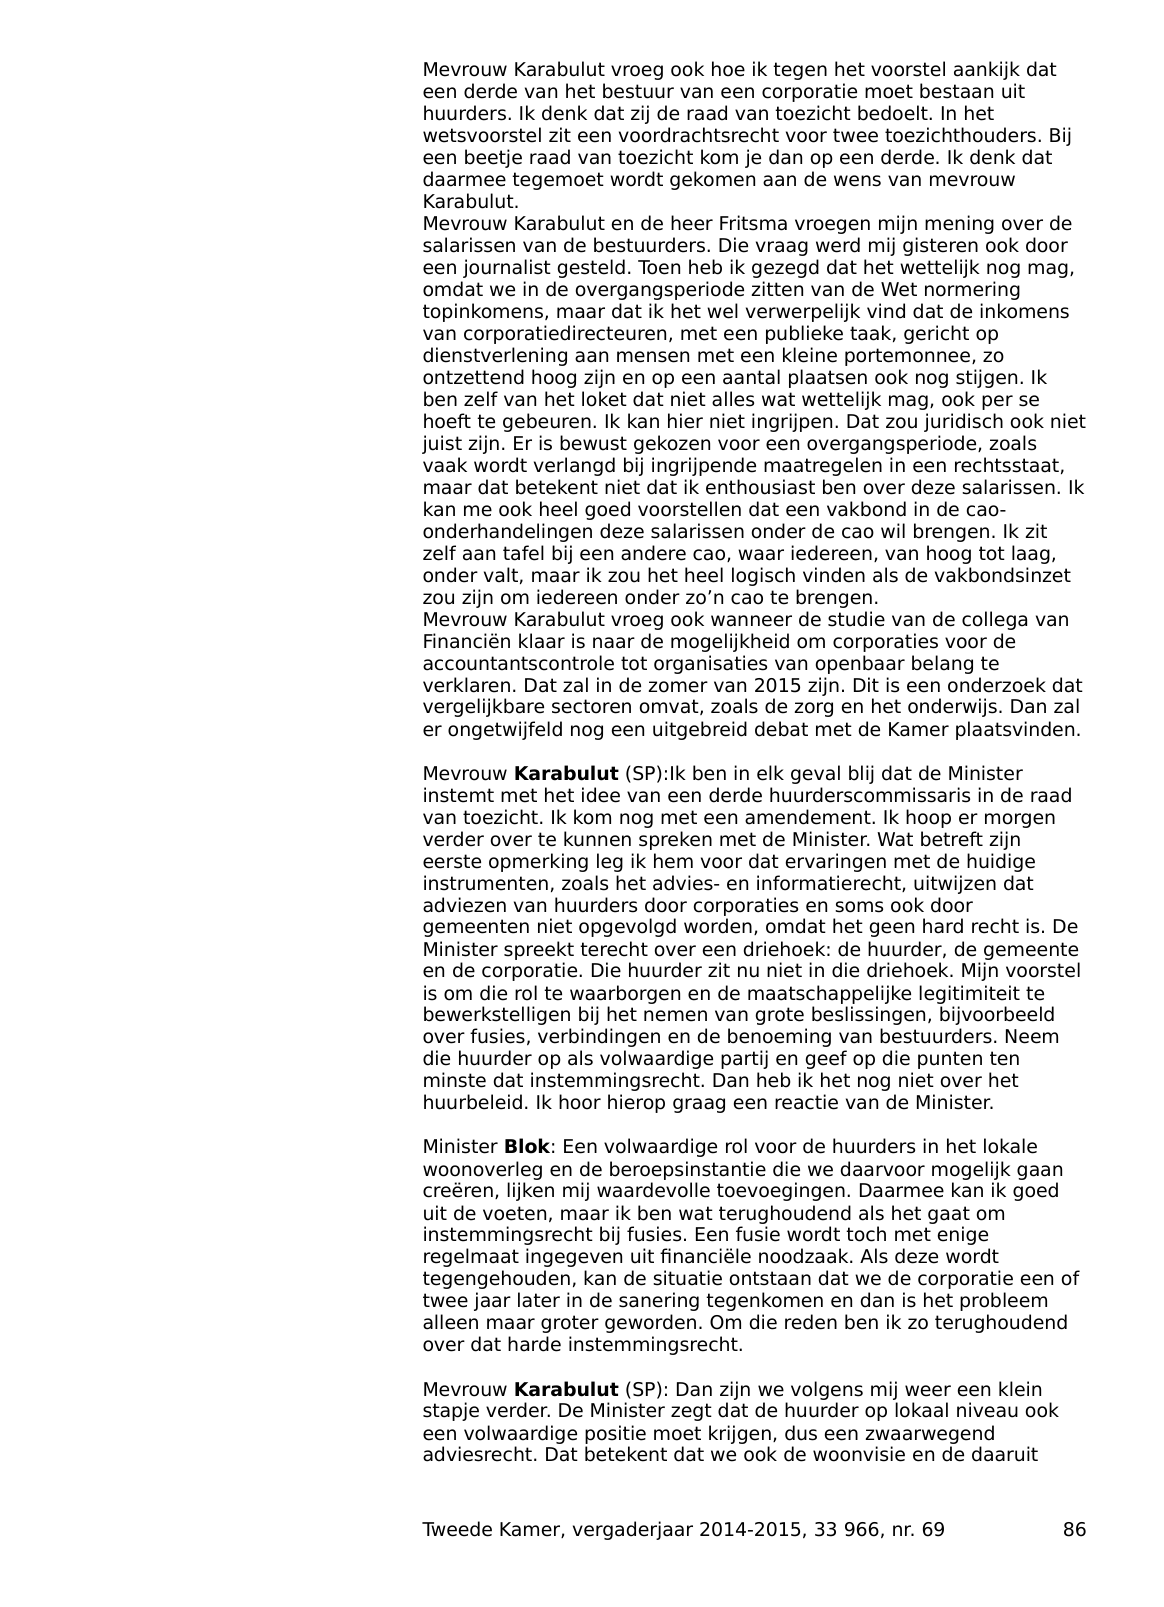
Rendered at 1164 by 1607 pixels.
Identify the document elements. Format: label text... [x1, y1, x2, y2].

text Mevrouw Karabulut en de heer Fritsma vroegen mijn mening over de salarissen van de bestuurders. Die vraag werd mij gisteren ook door een journalist gesteld. Toen heb ik gezegd dat het wettelijk nog mag, omdat we in de overgangsperiode zitten van de Wet normering topinkomens, maar dat ik het wel verwerpelijk vind dat de inkomens van corporatiedirecteuren, met een publieke taak, gericht op dienstverlening aan mensen met een kleine portemonnee, zo ontzettend hoog zijn en op een aantal plaatsen ook nog stijgen. Ik ben zelf van het loket dat niet alles wat wettelijk mag, ook per se hoeft te gebeuren. Ik kan hier niet ingrijpen. Dat zou juridisch ook niet juist zijn. Er is bewust gekozen voor een overgangsperiode, zoals vaak wordt verlangd bij ingrijpende maatregelen in een rechtsstaat, maar dat betekent niet dat ik enthousiast ben over deze salarissen. Ik kan me ook heel goed voorstellen dat een vakbond in de cao-onderhandelingen deze salarissen onder de cao wil brengen. Ik zit zelf aan tafel bij een andere cao, waar iedereen, van hoog tot laag, onder valt, maar ik zou het heel logisch vinden als de vakbondsinzet zou zijn om iedereen onder zo’n cao te brengen. [422, 213, 1087, 608]
text Mevrouw Karabulut (SP):Ik ben in elk geval blij dat de Minister instemt met het idee van een derde huurderscommissaris in de raad van toezicht. Ik kom nog met een amendement. Ik hoop er morgen verder over te kunnen spreken met de Minister. Wat betreft zijn eerste opmerking leg ik hem voor dat ervaringen met de huidige instrumenten, zoals het advies- en informatierecht, uitwijzen dat adviezen van huurders door corporaties en soms ook door gemeenten niet opgevolgd worden, omdat het geen hard recht is. De Minister spreekt terecht over een driehoek: de huurder, de gemeente en de corporatie. Die huurder zit nu niet in die driehoek. Mijn voorstel is om die rol te waarborgen en de maatschappelijke legitimiteit te bewerkstelligen bij het nemen van grote beslissingen, bijvoorbeeld over fusies, verbindingen en de benoeming van bestuurders. Neem die huurder op als volwaardige partij en geef op die punten ten minste dat instemmingsrecht. Dan heb ik het nog niet over het huurbeleid. Ik hoor hierop graag een reactie van de Minister. [422, 763, 1087, 1114]
text Mevrouw Karabulut vroeg ook hoe ik tegen het voorstel aankijk dat een derde van het bestuur van een corporatie moet bestaan uit huurders. Ik denk dat zij de raad van toezicht bedoelt. In het wetsvoorstel zit een voordrachtsrecht voor twee toezichthouders. Bij een beetje raad van toezicht kom je dan op een derde. Ik denk dat daarmee tegemoet wordt gekomen aan de wens van mevrouw Karabulut. [422, 59, 1087, 213]
text Minister Blok: Een volwaardige rol voor de huurders in het lokale woonoverleg en de beroepsinstantie die we daarvoor mogelijk gaan creëren, lijken mij waardevolle toevoegingen. Daarmee kan ik goed uit de voeten, maar ik ben wat terughoudend als het gaat om instemmingsrecht bij fusies. Een fusie wordt toch met enige regelmaat ingegeven uit financiële noodzaak. Als deze wordt tegengehouden, kan de situatie ontstaan dat we de corporatie een of twee jaar later in de sanering tegenkomen en dan is het probleem alleen maar groter geworden. Om die reden ben ik zo terughoudend over dat harde instemmingsrecht. [422, 1136, 1087, 1356]
text Mevrouw Karabulut (SP): Dan zijn we volgens mij weer een klein stapje verder. De Minister zegt dat de huurder op lokaal niveau ook een volwaardige positie moet krijgen, dus een zwaarwegend adviesrecht. Dat betekent dat we ook de woonvisie en de daaruit [422, 1378, 1087, 1466]
text Mevrouw Karabulut vroeg ook wanneer de studie van de collega van Financiën klaar is naar de mogelijkheid om corporaties voor de accountantscontrole tot organisaties van openbaar belang te verklaren. Dat zal in de zomer van 2015 zijn. Dit is een onderzoek dat vergelijkbare sectoren omvat, zoals de zorg en het onderwijs. Dan zal er ongetwijfeld nog een uitgebreid debat met de Kamer plaatsvinden. [422, 608, 1087, 740]
